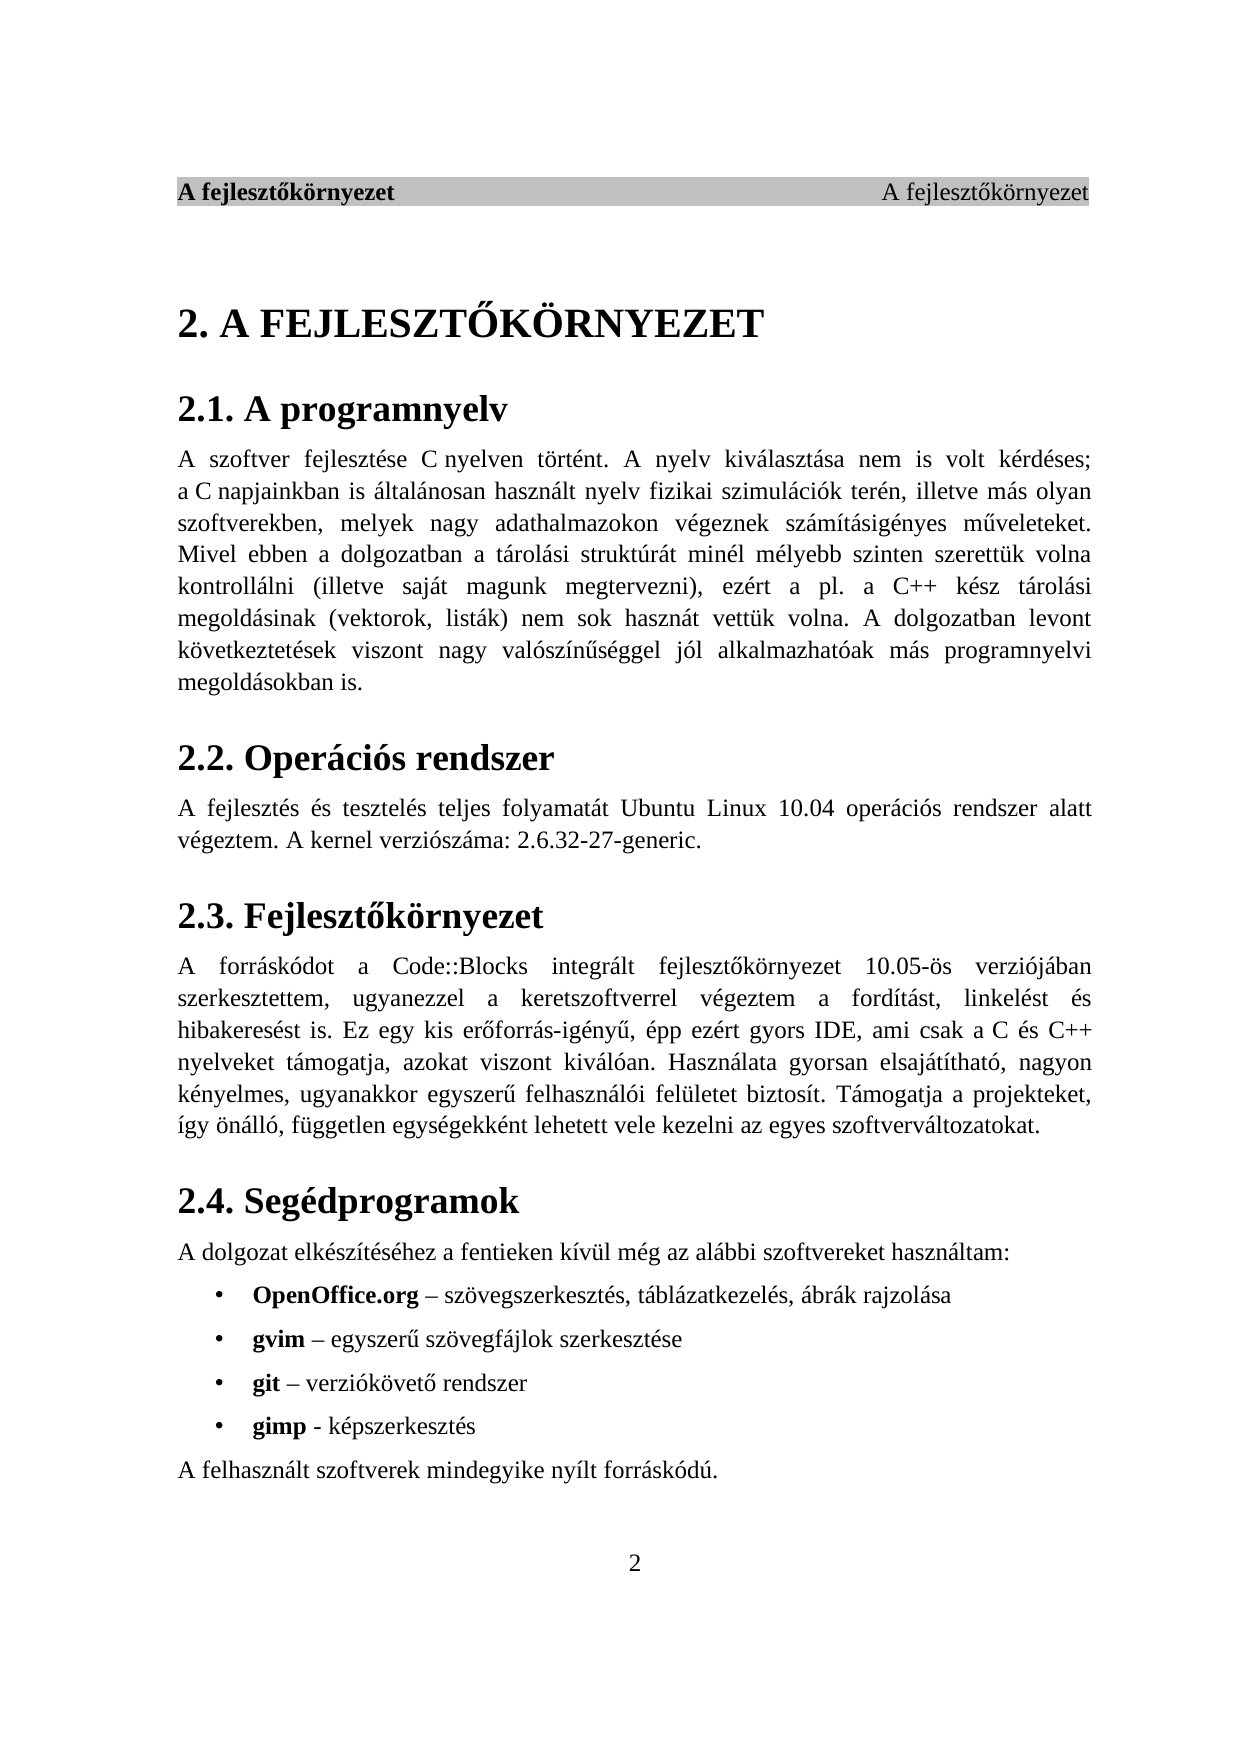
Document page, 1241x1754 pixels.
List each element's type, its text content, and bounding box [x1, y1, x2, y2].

subtitle Segédprogramok [177, 1179, 1093, 1222]
list gimp - képszerkesztés [215, 1411, 1093, 1440]
text A szoftver fejlesztése C nyelven történt. A nyelv kiválasztása nem is volt kérdéses; a C napjainkban is általánosan használt nyelv fizikai szimulációk terén, illetve más olyan szoftverekben, melyek nagy adathalmazokon végeznek számításigényes műveleteket. Mivel ebben a dolgozatban a tárolási struktúrát minél mélyebb szinten szerettük volna kontrollálni (illetve saját magunk megtervezni), ezért a pl. a C++ kész tárolási megoldásinak (vektorok, listák) nem sok hasznát vettük volna. A dolgozatban levont következtetések viszont nagy valószínűséggel jól alkalmazhatóak más programnyelvi megoldásokban is. [177, 444, 1093, 696]
list git – verziókövető rendszer [215, 1367, 1093, 1396]
text A felhasznált szoftverek mindegyike nyílt forráskódú. [177, 1455, 1093, 1484]
subtitle A programnyelv [177, 386, 1093, 429]
list OpenOffice.org – szövegszerkesztés, táblázatkezelés, ábrák rajzolása [215, 1280, 1093, 1309]
text A dolgozat elkészítéséhez a fentieken kívül még az alábbi szoftvereket használtam: [177, 1236, 1093, 1266]
text A fejlesztés és tesztelés teljes folyamatát Ubuntu Linux 10.04 operációs rendszer alatt végeztem. A kernel verziószáma: 2.6.32-27-generic. [177, 793, 1093, 854]
subtitle Fejlesztőkörnyezet [177, 893, 1093, 936]
subtitle A fejlesztőkörnyezet [177, 298, 1093, 346]
text A forráskódot a Code::Blocks integrált fejlesztőkörnyezet 10.05-ös verziójában szerkesztettem, ugyanezzel a keretszoftverrel végeztem a fordítást, linkelést és hibakeresést is. Ez egy kis erőforrás-igényű, épp ezért gyors IDE, ami csak a C és C++ nyelveket támogatja, azokat viszont kiválóan. Használata gyorsan elsajátítható, nagyon kényelmes, ugyanakkor egyszerű felhasználói felületet biztosít. Támogatja a projekteket, így önálló, független egységekként lehetett vele kezelni az egyes szoftverváltozatokat. [177, 951, 1093, 1139]
subtitle Operációs rendszer [177, 735, 1093, 778]
list gvim – egyszerű szövegfájlok szerkesztése [215, 1324, 1093, 1353]
